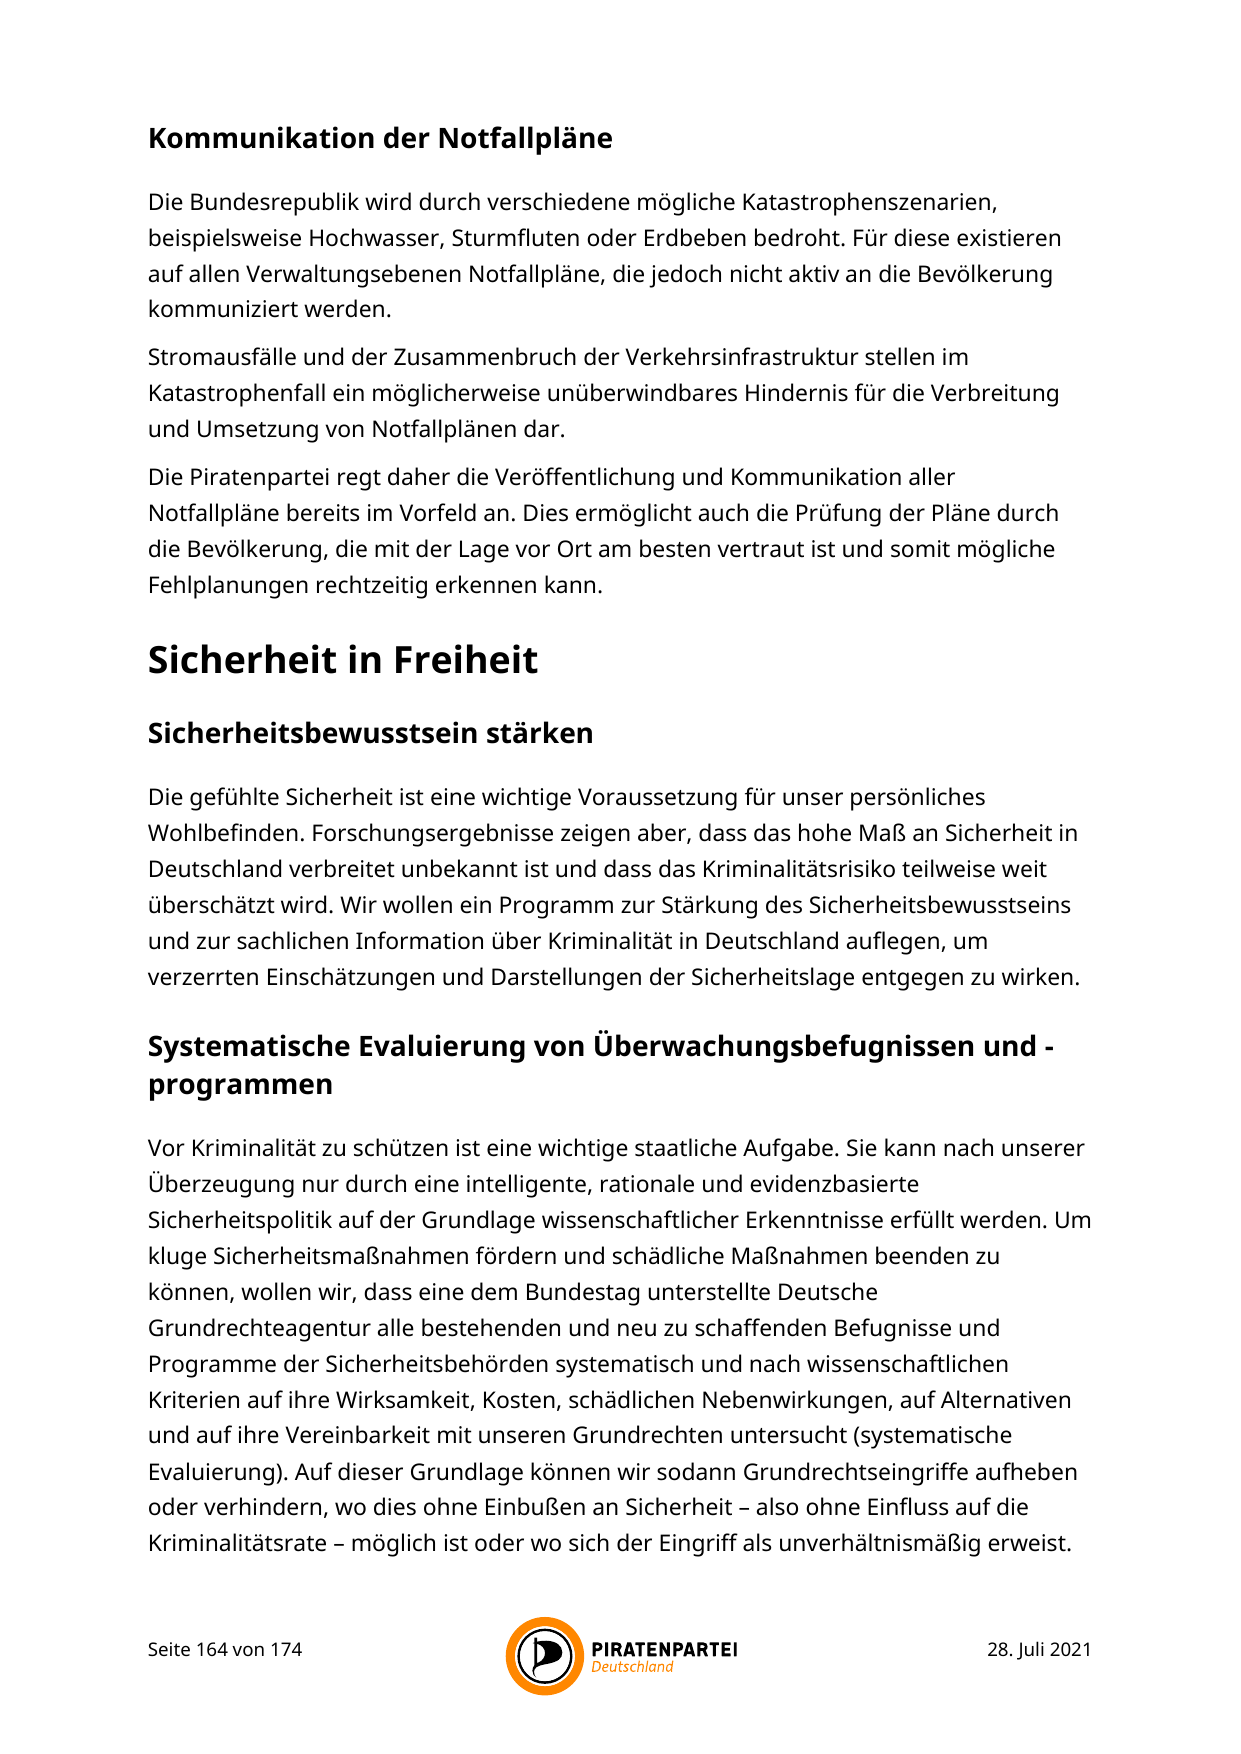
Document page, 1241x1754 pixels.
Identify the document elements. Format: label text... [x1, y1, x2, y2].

text Stromausfälle und der Zusammenbruch der Verkehrsinfrastruktur stellen im Katastrophenfall ein möglicherweise unüberwindbares Hindernis für die Verbreitung und Umsetzung von Notfallplänen dar. [148, 341, 1093, 444]
text Die Piratenpartei regt daher die Veröffentlichung und Kommunikation aller Notfallpläne bereits im Vorfeld an. Dies ermöglicht auch die Prüfung der Pläne durch die Bevölkerung, die mit der Lage vor Ort am besten vertraut ist und somit mögliche Fehlplanungen rechtzeitig erkennen kann. [148, 461, 1093, 600]
text Die gefühlte Sicherheit ist eine wichtige Voraussetzung für unser persönliches Wohlbefinden. Forschungsergebnisse zeigen aber, dass das hohe Maß an Sicherheit in Deutschland verbreitet unbekannt ist und dass das Kriminalitätsrisiko teilweise weit überschätzt wird. Wir wollen ein Programm zur Stärkung des Sicherheitsbewusstseins und zur sachlichen Information über Kriminalität in Deutschland auflegen, um verzerrten Einschätzungen und Darstellungen der Sicherheitslage entgegen zu wirken. [148, 781, 1093, 992]
subtitle Sicherheitsbewusstsein stärken [148, 714, 1093, 752]
text Vor Kriminalität zu schützen ist eine wichtige staatliche Aufgabe. Sie kann nach unserer Überzeugung nur durch eine intelligente, rationale und evidenzbasierte Sicherheitspolitik auf der Grundlage wissenschaftlicher Erkenntnisse erfüllt werden. Um kluge Sicherheitsmaßnahmen fördern und schädliche Maßnahmen beenden zu können, wollen wir, dass eine dem Bundestag unterstellte Deutsche Grundrechteagentur alle bestehenden und neu zu schaffenden Befugnisse und Programme der Sicherheitsbehörden systematisch und nach wissenschaftlichen Kriterien auf ihre Wirksamkeit, Kosten, schädlichen Nebenwirkungen, auf Alternativen und auf ihre Vereinbarkeit mit unseren Grundrechten untersucht (systematische Evaluierung). Auf dieser Grundlage können wir sodann Grundrechtseingriffe aufheben oder verhindern, wo dies ohne Einbußen an Sicherheit – also ohne Einfluss auf die Kriminalitätsrate – möglich ist oder wo sich der Eingriff als unverhältnismäßig erweist. [148, 1132, 1093, 1558]
subtitle Sicherheit in Freiheit [148, 634, 1093, 685]
subtitle Kommunikation der Notfallpläne [148, 118, 1093, 156]
subtitle Systematische Evaluierung von Überwachungsbefugnissen und -programmen [148, 1026, 1093, 1103]
text Die Bundesrepublik wird durch verschiedene mögliche Katastrophenszenarien, beispielsweise Hochwasser, Sturmfluten oder Erdbeben bedroht. Für diese existieren auf allen Verwaltungsebenen Notfallpläne, die jedoch nicht aktiv an die Bevölkerung kommuniziert werden. [148, 186, 1093, 325]
